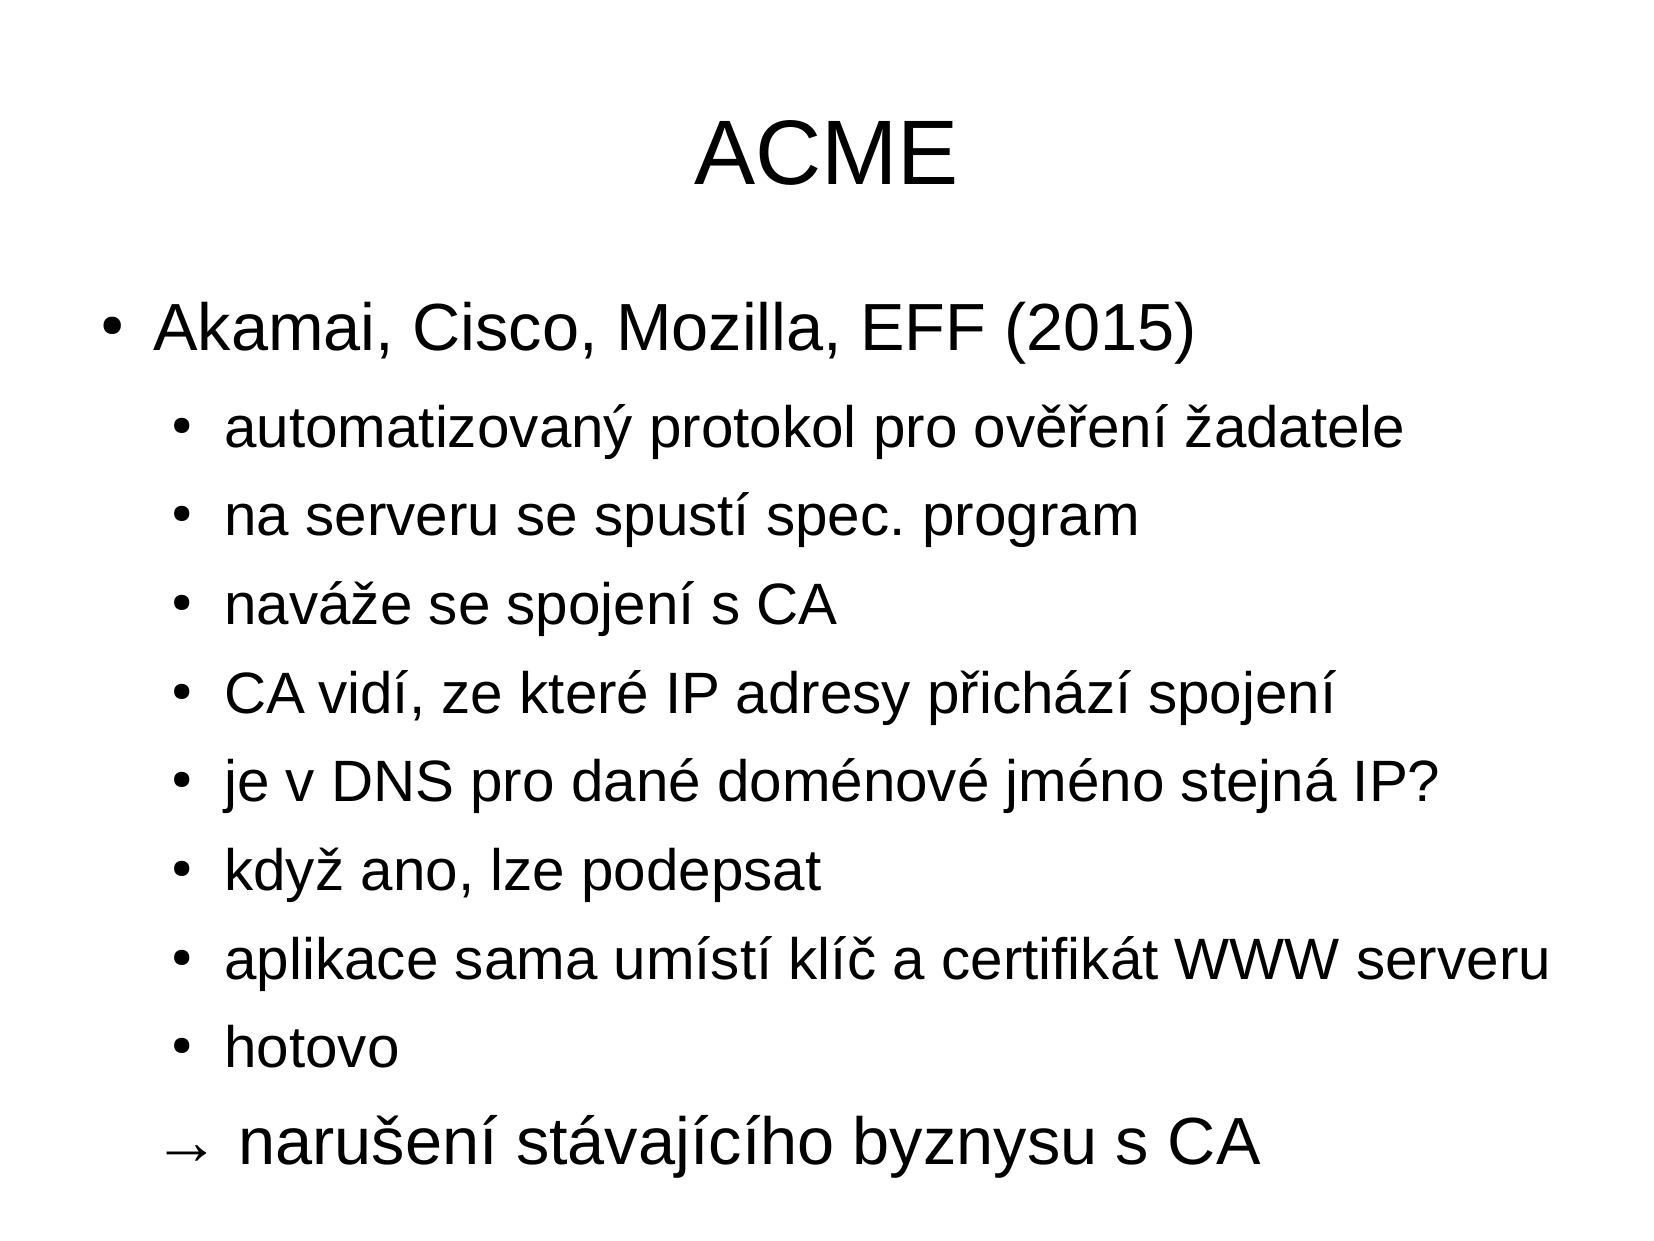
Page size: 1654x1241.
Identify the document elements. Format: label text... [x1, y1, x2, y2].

title ACME [82, 49, 1571, 257]
list Akamai, Cisco, Mozilla, EFF (2015) automatizovaný protokol pro ověření žadatele na serveru se spustí spec. program naváže se spojení s CA CA vidí, ze které IP adresy přichází spojení je v DNS pro dané doménové jméno stejná IP? když ano, lze podepsat aplikace sama umístí klíč a certifikát WWW serveru hotovo → narušení stávajícího byznysu s CA [82, 290, 1571, 1179]
